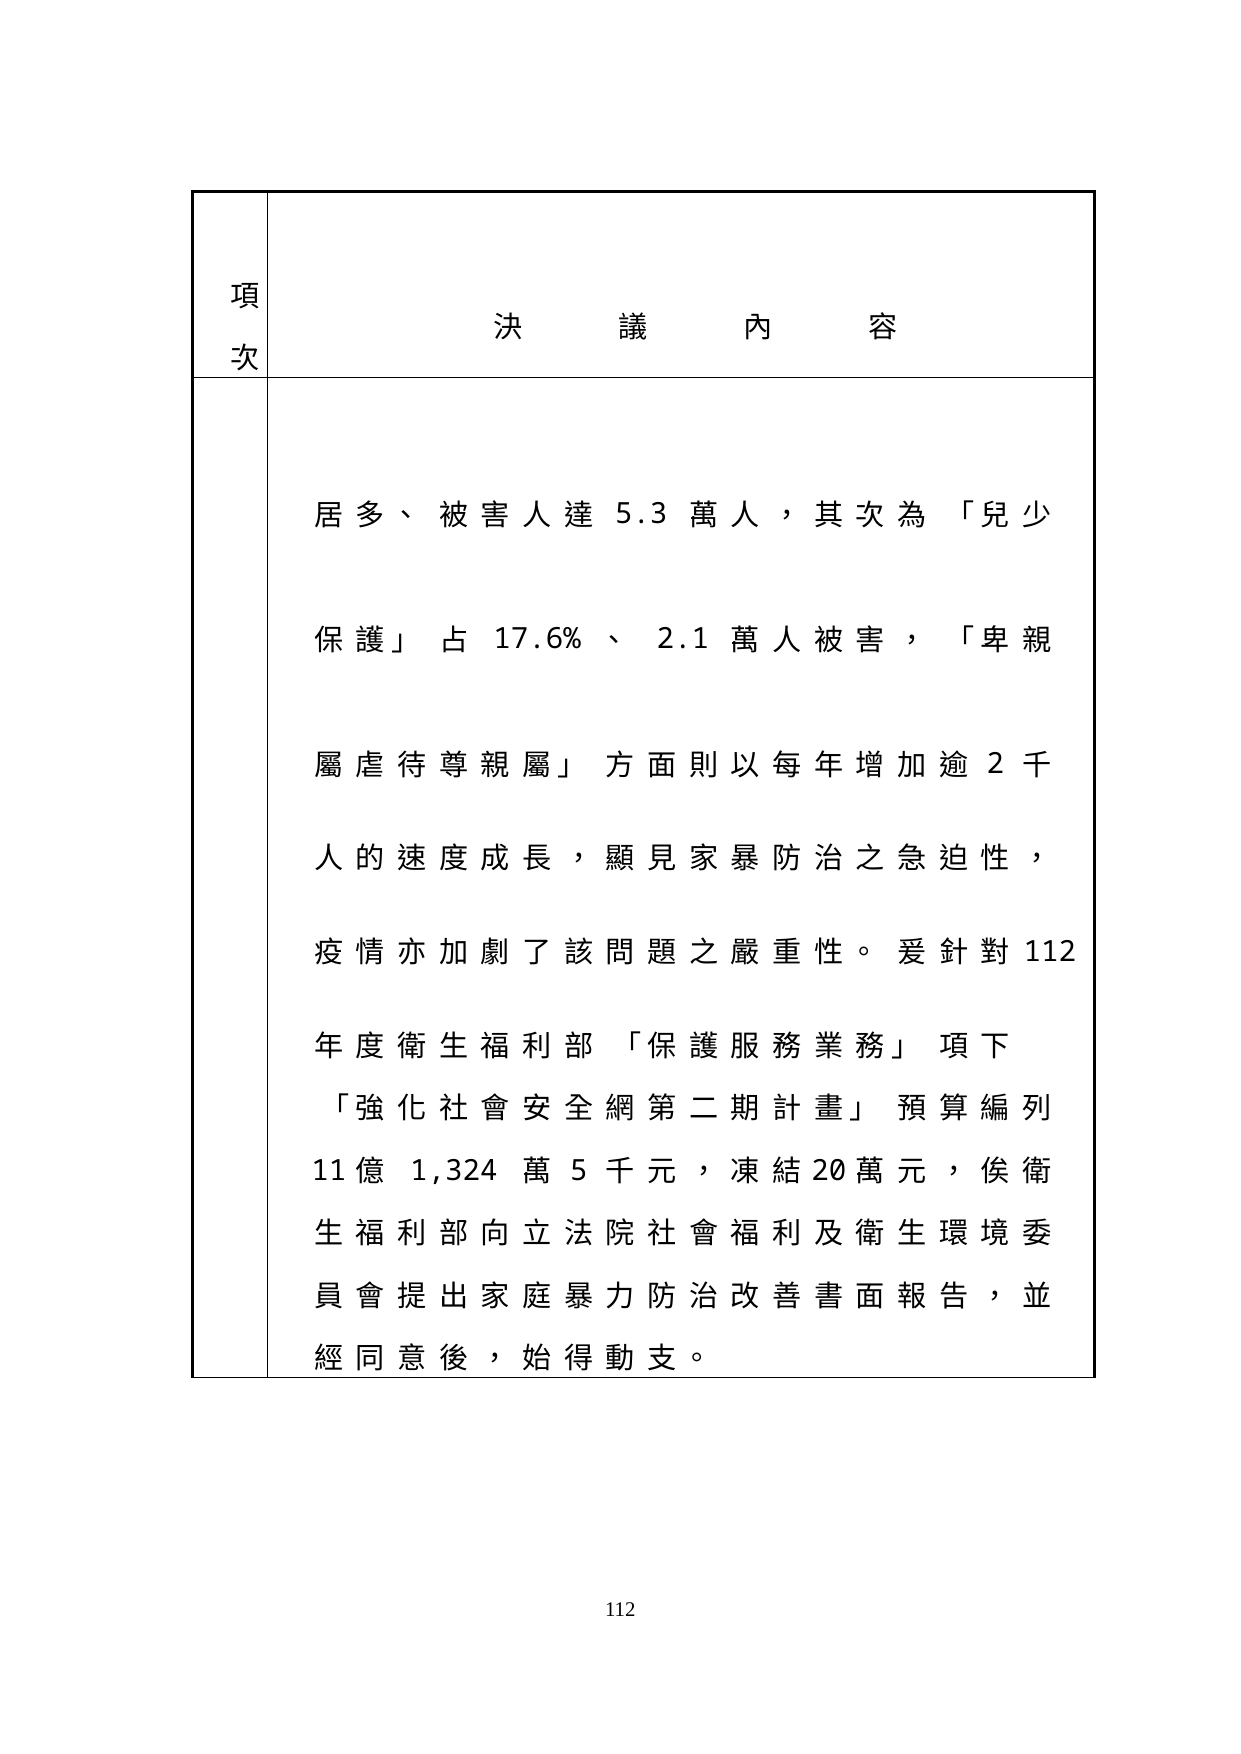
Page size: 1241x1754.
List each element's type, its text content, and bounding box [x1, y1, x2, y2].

table_header 決 議 內 容 [268, 193, 1093, 377]
table_cell 居多、被害人達5.3萬人，其次為「兒少保護」占17.6%、2.1萬人被害，「卑親屬虐待尊親屬」方面則以每年增加逾2千人的速度成長，顯見家暴防治之急迫性，疫情亦加劇了該問題之嚴重性。爰針對112年度衛生福利部「保護服務業務」項下「強化社會安全網第二期計畫」預算編列11億1,324萬5千元，凍結20萬元，俟衛生福利部向立法院社會福利及衛生環境委員會提出家庭暴力防治改善書面報告，並經同意後，始得動支。 [268, 378, 1093, 1377]
table_header 項次 [194, 193, 267, 377]
table_cell [194, 378, 267, 1377]
